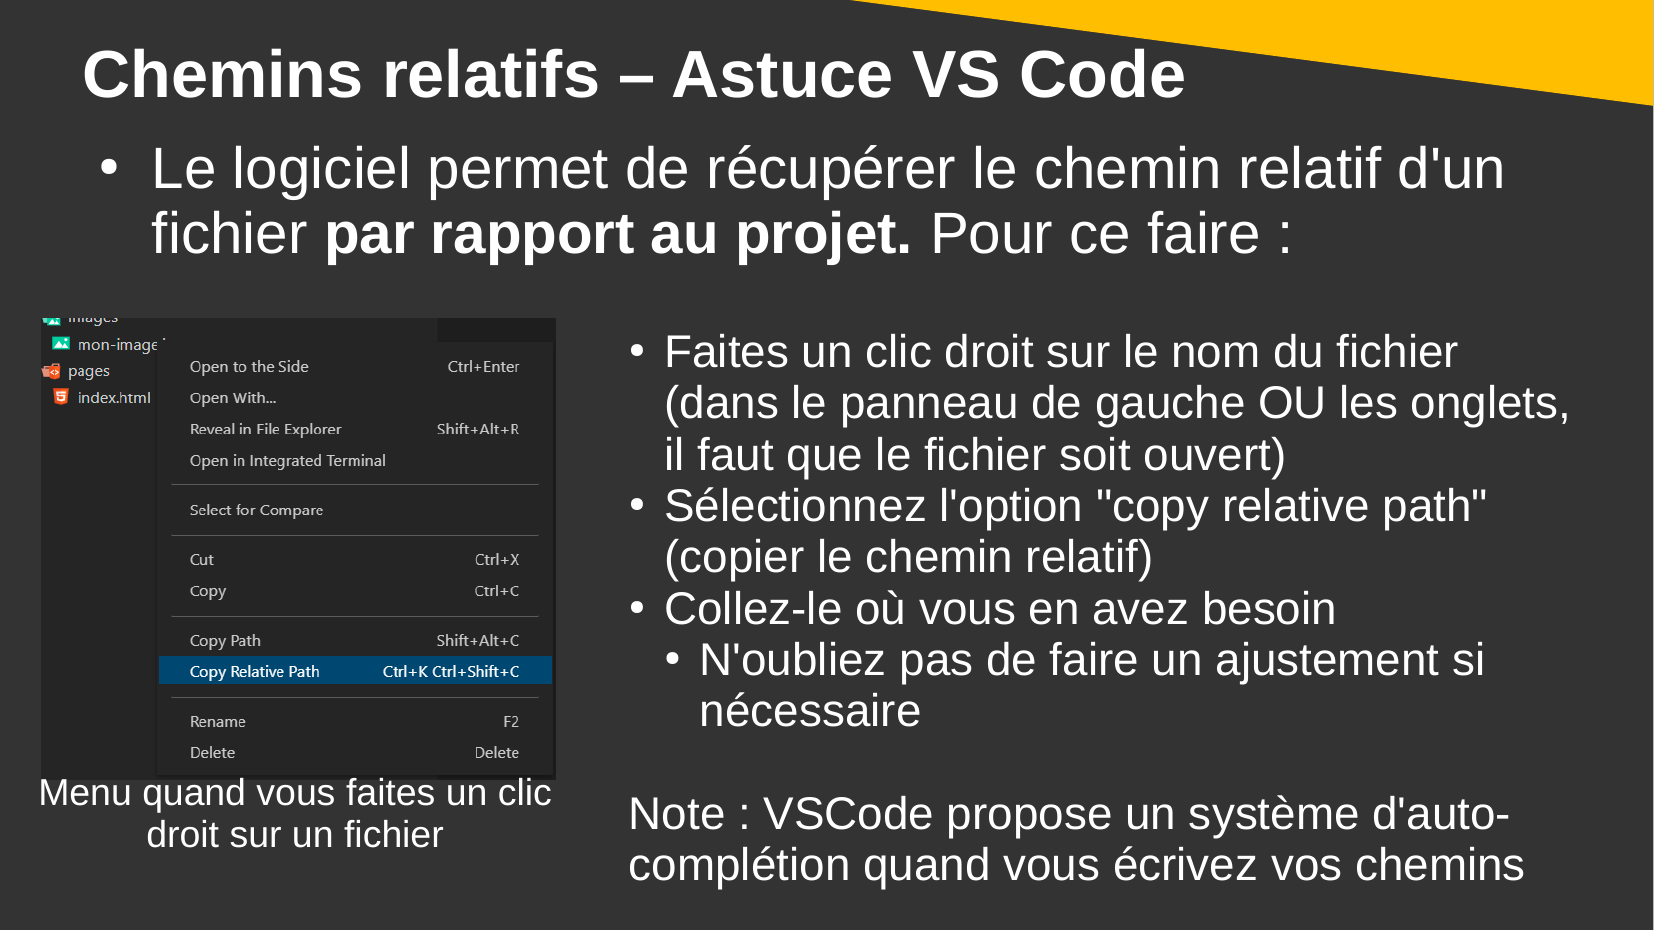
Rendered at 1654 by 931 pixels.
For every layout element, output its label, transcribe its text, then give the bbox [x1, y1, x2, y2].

title Chemins relatifs – Astuce VS Code [82, 37, 1217, 135]
picture [41, 318, 556, 771]
text_box Faites un clic droit sur le nom du fichier (dans le panneau de gauche OU les onglets, il faut que le fichier soit ouvert) Sélectionnez l'option "copy relative path" (copier le chemin relatif) Collez-le où vous en avez besoin N'oubliez pas de faire un ajustement si nécessaire Note : VSCode propose un système d'auto-complétion quand vous écrivez vos chemins [614, 318, 1595, 898]
title Menu quand vous faites un clic droit sur un fichier [23, 771, 567, 856]
list Le logiciel permet de récupérer le chemin relatif d'un fichier par rapport au projet. Pour ce faire : [81, 135, 1546, 381]
text_box [849, 0, 1654, 106]
